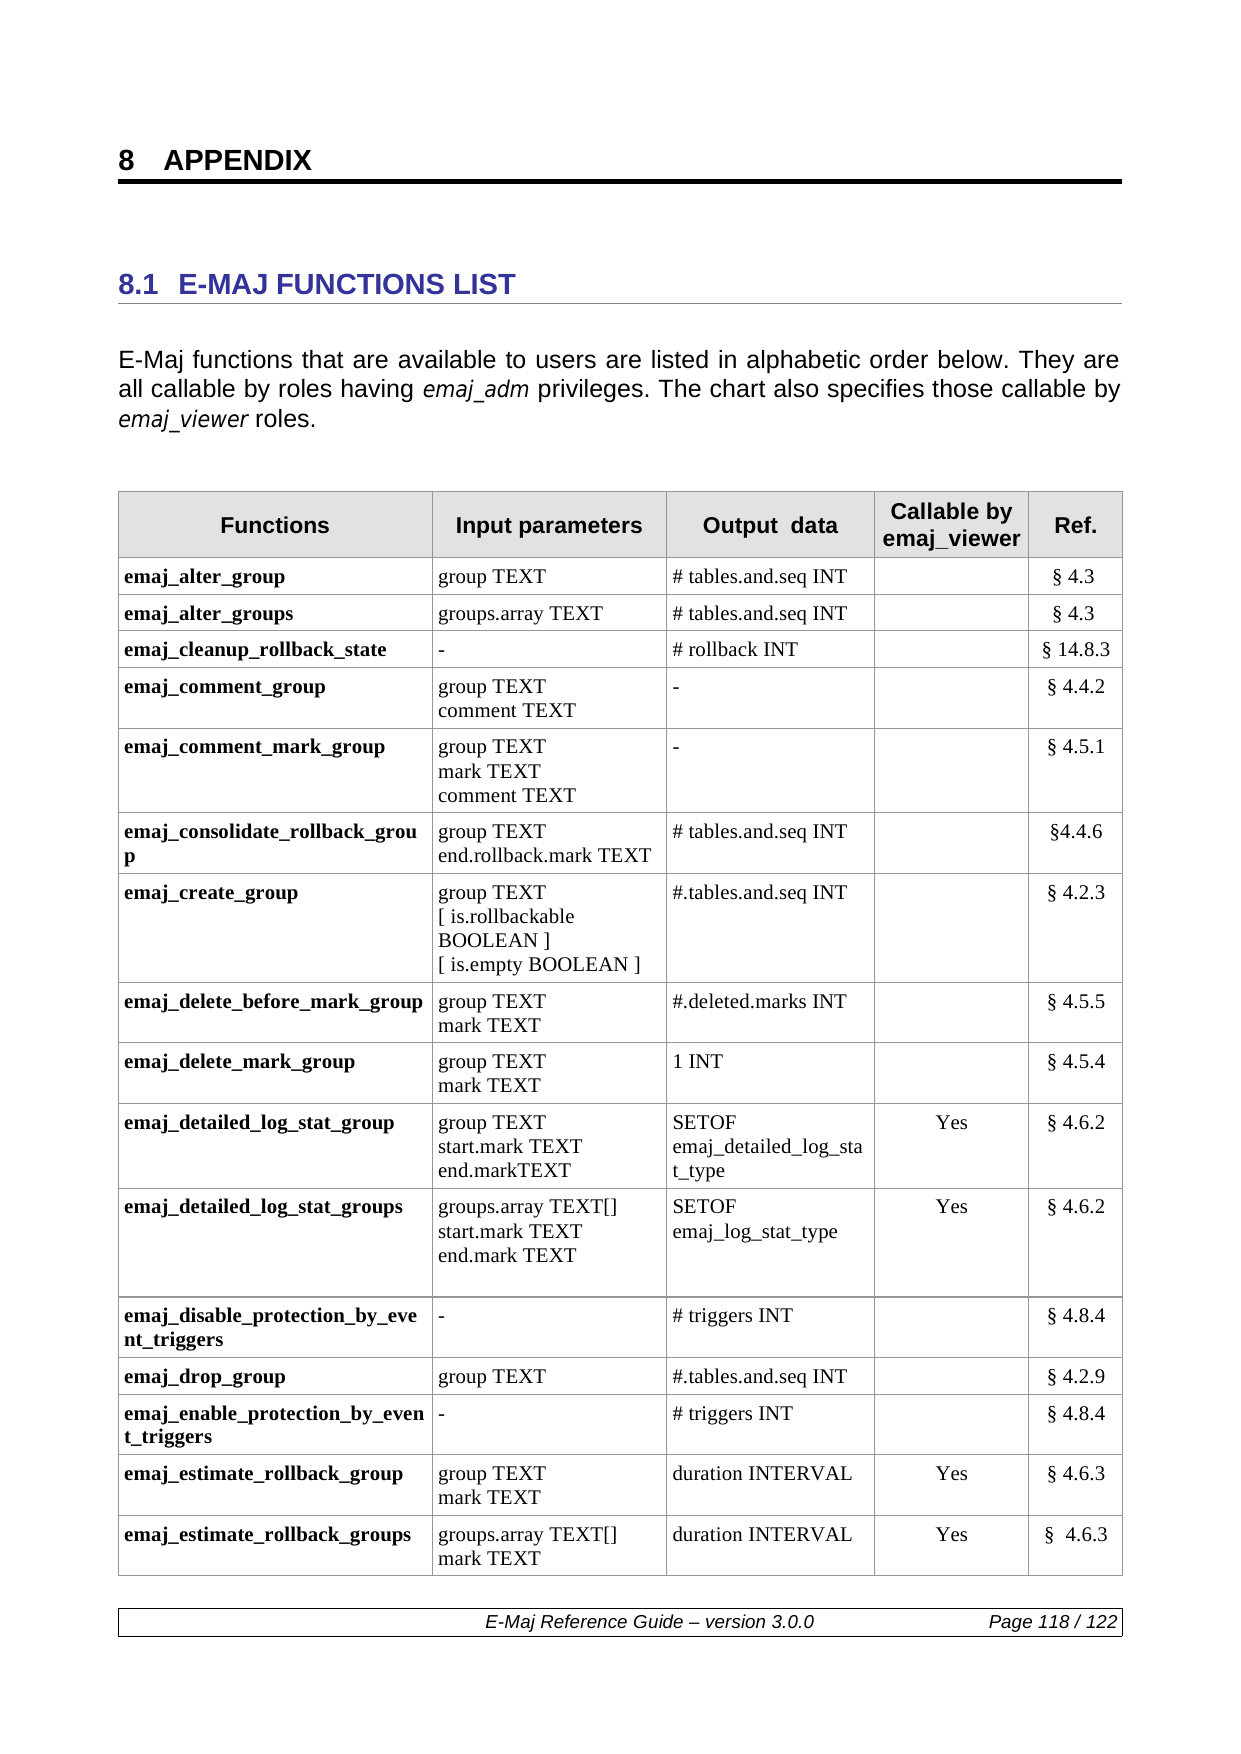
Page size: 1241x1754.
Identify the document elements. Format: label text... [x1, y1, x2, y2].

table_cell [875, 874, 1028, 982]
table_header Input parameters [433, 492, 666, 557]
table_cell group TEXT mark TEXT [433, 983, 666, 1042]
table_cell emaj_cleanup_rollback_state [119, 631, 432, 667]
table_cell # tables.and.seq INT [667, 813, 874, 873]
table_cell [875, 1395, 1028, 1454]
table_cell #.tables.and.seq INT [667, 1358, 874, 1393]
table_cell group TEXT start.mark TEXT end.markTEXT [433, 1104, 666, 1188]
table_cell [875, 1358, 1028, 1393]
table_cell # triggers INT [667, 1395, 874, 1454]
table_cell [875, 729, 1028, 812]
table_cell § 4.2.9 [1029, 1358, 1122, 1393]
table_cell emaj_delete_before_mark_group [119, 983, 432, 1042]
table_cell group TEXT end.rollback.mark TEXT [433, 813, 666, 873]
table_cell emaj_alter_group [119, 558, 432, 594]
table_cell - [667, 668, 874, 728]
table_cell § 4.8.4 [1029, 1395, 1122, 1454]
table_header Functions [119, 492, 432, 557]
table_cell § 4.6.3 [1029, 1516, 1122, 1575]
table_cell duration INTERVAL [667, 1516, 874, 1575]
table_cell [875, 1043, 1028, 1103]
table_cell # triggers INT [667, 1298, 874, 1357]
table_cell # tables.and.seq INT [667, 558, 874, 594]
table_cell # tables.and.seq INT [667, 595, 874, 630]
table_cell emaj_detailed_log_stat_groups [119, 1189, 432, 1296]
table_cell Yes [875, 1516, 1028, 1575]
table_header Output data [667, 492, 874, 557]
table_cell emaj_detailed_log_stat_group [119, 1104, 432, 1188]
table_cell groups.array TEXT [433, 595, 666, 630]
subtitle Appendix [118, 143, 1122, 179]
table_header Ref. [1029, 492, 1122, 557]
table_cell Yes [875, 1104, 1028, 1188]
table_cell group TEXT [433, 1358, 666, 1393]
table_cell group TEXT [ is.rollbackable BOOLEAN ] [ is.empty BOOLEAN ] [433, 874, 666, 982]
table_cell groups.array TEXT[] start.mark TEXT end.mark TEXT [433, 1189, 666, 1296]
table_cell groups.array TEXT[] mark TEXT [433, 1516, 666, 1575]
table_cell emaj_alter_groups [119, 595, 432, 630]
table_cell #.tables.and.seq INT [667, 874, 874, 982]
table_cell § 4.3 [1029, 595, 1122, 630]
table_cell §4.4.6 [1029, 813, 1122, 873]
table_cell emaj_estimate_rollback_group [119, 1455, 432, 1515]
subtitle E-Maj functions list [118, 267, 1122, 303]
table_cell § 4.5.4 [1029, 1043, 1122, 1103]
table_header Callable by emaj_viewer [875, 492, 1028, 557]
table_cell #.deleted.marks INT [667, 983, 874, 1042]
table_cell Yes [875, 1455, 1028, 1515]
table_cell Yes [875, 1189, 1028, 1296]
table_cell emaj_enable_protection_by_event_triggers [119, 1395, 432, 1454]
table_cell [875, 983, 1028, 1042]
text E-Maj functions that are available to users are listed in alphabetic order below. They are all callable by roles having emaj_adm privileges. The chart also specifies those callable by emaj_viewer roles. [118, 345, 1122, 432]
table_cell § 4.5.1 [1029, 729, 1122, 812]
table_cell § 4.6.2 [1029, 1189, 1122, 1296]
table_cell § 4.6.2 [1029, 1104, 1122, 1188]
table_cell emaj_drop_group [119, 1358, 432, 1393]
table_cell [875, 668, 1028, 728]
table_cell - [433, 1395, 666, 1454]
table_cell [875, 595, 1028, 630]
table_cell SETOF emaj_log_stat_type [667, 1189, 874, 1296]
table_cell § 14.8.3 [1029, 631, 1122, 667]
table_cell emaj_comment_mark_group [119, 729, 432, 812]
table_cell group TEXT mark TEXT [433, 1043, 666, 1103]
table_cell § 4.2.3 [1029, 874, 1122, 982]
table_cell [875, 1298, 1028, 1357]
table_cell duration INTERVAL [667, 1455, 874, 1515]
table_cell emaj_delete_mark_group [119, 1043, 432, 1103]
table_cell emaj_disable_protection_by_event_triggers [119, 1298, 432, 1357]
table_cell - [433, 631, 666, 667]
table_cell [875, 813, 1028, 873]
table_cell group TEXT mark TEXT [433, 1455, 666, 1515]
table_cell § 4.6.3 [1029, 1455, 1122, 1515]
table_cell - [433, 1298, 666, 1357]
table_cell group TEXT [433, 558, 666, 594]
table_cell group TEXT mark TEXT comment TEXT [433, 729, 666, 812]
table_cell emaj_comment_group [119, 668, 432, 728]
table_cell § 4.4.2 [1029, 668, 1122, 728]
table_cell § 4.8.4 [1029, 1298, 1122, 1357]
table_cell SETOF emaj_detailed_log_stat_type [667, 1104, 874, 1188]
table_cell emaj_create_group [119, 874, 432, 982]
table_cell [875, 631, 1028, 667]
table_cell § 4.3 [1029, 558, 1122, 594]
table_cell group TEXT comment TEXT [433, 668, 666, 728]
table_cell - [667, 729, 874, 812]
table_cell emaj_estimate_rollback_groups [119, 1516, 432, 1575]
table_cell # rollback INT [667, 631, 874, 667]
table_cell [875, 558, 1028, 594]
table_cell emaj_consolidate_rollback_group [119, 813, 432, 873]
table_cell 1 INT [667, 1043, 874, 1103]
table_cell § 4.5.5 [1029, 983, 1122, 1042]
